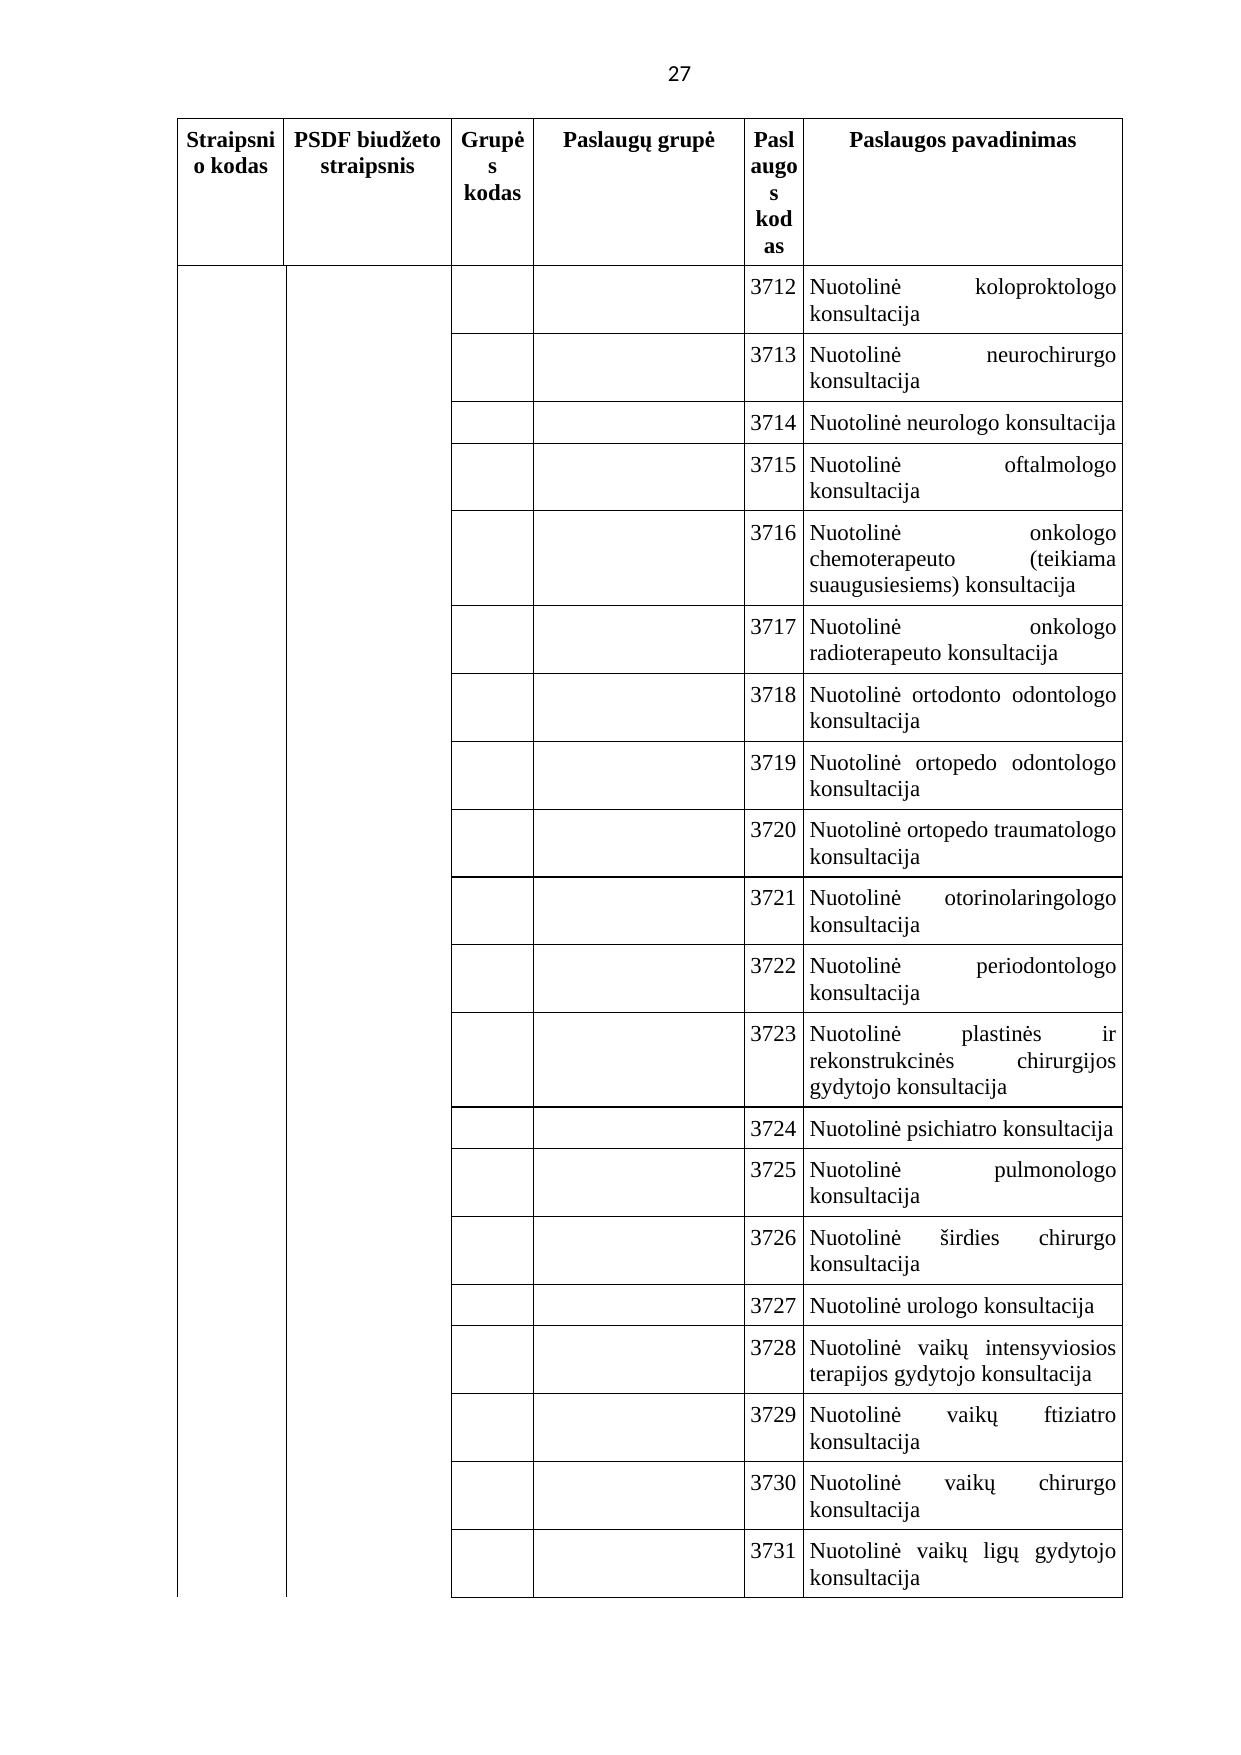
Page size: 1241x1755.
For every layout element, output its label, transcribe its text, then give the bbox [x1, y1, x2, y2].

table_cell [452, 511, 533, 605]
table_cell 3721 [745, 878, 803, 944]
table_cell Nuotolinė vaikų ligų gydytojo konsultacija [804, 1530, 1122, 1597]
table_cell [178, 333, 286, 401]
table_cell Nuotolinė ortopedo odontologo konsultacija [804, 742, 1122, 808]
table_cell [534, 810, 744, 876]
table_cell [287, 1393, 451, 1461]
table_cell [452, 1149, 533, 1216]
table_cell [452, 742, 533, 808]
table_cell [534, 1285, 744, 1325]
table_cell 3728 [745, 1326, 803, 1393]
table_cell [178, 1325, 286, 1393]
table_cell Nuotolinė ortodonto odontologo konsultacija [804, 674, 1122, 741]
table_cell [452, 334, 533, 401]
table_header Paslaugų grupė [534, 119, 744, 265]
table_cell Nuotolinė neurochirurgo konsultacija [804, 334, 1122, 401]
table_cell [534, 878, 744, 944]
table_cell Nuotolinė koloproktologo konsultacija [804, 266, 1122, 333]
table_cell [178, 809, 286, 876]
table_cell [534, 1530, 744, 1597]
table_cell Nuotolinė vaikų chirurgo konsultacija [804, 1462, 1122, 1529]
table_cell [178, 1148, 286, 1216]
table_cell 3719 [745, 742, 803, 808]
table_cell [452, 945, 533, 1012]
table_cell 3731 [745, 1530, 803, 1597]
table_cell [534, 1462, 744, 1529]
table_cell [287, 809, 451, 876]
table_cell Nuotolinė plastinės ir rekonstrukcinės chirurgijos gydytojo konsultacija [804, 1013, 1122, 1106]
table_cell [452, 1530, 533, 1597]
table_cell [178, 1106, 286, 1148]
table_cell [287, 741, 451, 808]
table_cell [287, 944, 451, 1012]
table_cell [534, 742, 744, 808]
table_cell [178, 1529, 286, 1597]
table_cell [178, 1461, 286, 1529]
table_cell [287, 1529, 451, 1597]
table_cell Nuotolinė širdies chirurgo konsultacija [804, 1217, 1122, 1284]
table_cell 3723 [745, 1013, 803, 1106]
table_cell [178, 944, 286, 1012]
table_cell [287, 266, 451, 333]
table_cell [452, 1217, 533, 1284]
table_cell [452, 444, 533, 510]
table_header Straipsnio kodas [178, 119, 283, 265]
table_cell [287, 401, 451, 442]
table_cell [534, 444, 744, 510]
table_cell [178, 673, 286, 741]
table_cell [452, 266, 533, 333]
table_cell [534, 266, 744, 333]
table_cell 3718 [745, 674, 803, 741]
table_cell [287, 1325, 451, 1393]
table_cell [178, 1012, 286, 1106]
table_cell [287, 673, 451, 741]
table_header Grupės kodas [452, 119, 533, 265]
table_cell [287, 1106, 451, 1148]
table_cell [178, 401, 286, 442]
table_cell [534, 674, 744, 741]
table_cell [287, 1461, 451, 1529]
table_cell 3724 [745, 1108, 803, 1148]
table_cell [178, 741, 286, 808]
table_cell 3725 [745, 1149, 803, 1216]
table_cell [534, 606, 744, 673]
table_cell [178, 266, 286, 333]
table_cell Nuotolinė onkologo radioterapeuto konsultacija [804, 606, 1122, 673]
table_cell 3729 [745, 1394, 803, 1461]
table_cell [452, 674, 533, 741]
table_cell 3727 [745, 1285, 803, 1325]
table_header PSDF biudžeto straipsnis [284, 119, 451, 265]
table_cell [287, 1148, 451, 1216]
table_cell [287, 510, 451, 605]
table_cell [287, 1216, 451, 1284]
table_cell Nuotolinė periodontologo konsultacija [804, 945, 1122, 1012]
table_cell [534, 402, 744, 442]
table_cell Nuotolinė neurologo konsultacija [804, 402, 1122, 442]
table_cell 3714 [745, 402, 803, 442]
table_cell [287, 1284, 451, 1325]
table_cell [452, 878, 533, 944]
table_cell [452, 1394, 533, 1461]
table_cell [178, 510, 286, 605]
table_cell 3715 [745, 444, 803, 510]
table_cell [534, 334, 744, 401]
table_cell 3717 [745, 606, 803, 673]
table_cell Nuotolinė vaikų ftiziatro konsultacija [804, 1394, 1122, 1461]
table_cell [534, 1149, 744, 1216]
table_cell [178, 605, 286, 673]
table_cell [534, 945, 744, 1012]
table_cell [287, 1012, 451, 1106]
table_cell [452, 1108, 533, 1148]
table_cell [178, 1216, 286, 1284]
table_cell [452, 606, 533, 673]
table_cell Nuotolinė psichiatro konsultacija [804, 1108, 1122, 1148]
table_cell 3713 [745, 334, 803, 401]
table_cell [178, 443, 286, 510]
table_cell [287, 443, 451, 510]
table_cell Nuotolinė otorinolaringologo konsultacija [804, 878, 1122, 944]
table_cell [534, 1326, 744, 1393]
table_cell 3722 [745, 945, 803, 1012]
table_cell 3720 [745, 810, 803, 876]
table_cell [534, 1394, 744, 1461]
table_cell [534, 1108, 744, 1148]
table_cell [534, 1013, 744, 1106]
table_cell [178, 1393, 286, 1461]
table_cell 3726 [745, 1217, 803, 1284]
table_cell [178, 876, 286, 944]
table_cell [287, 876, 451, 944]
table_cell [452, 810, 533, 876]
table_cell Nuotolinė ortopedo traumatologo konsultacija [804, 810, 1122, 876]
table_cell [178, 1284, 286, 1325]
table_header Paslaugos pavadinimas [804, 119, 1122, 265]
table_cell 3716 [745, 511, 803, 605]
table_cell [287, 333, 451, 401]
table_cell Nuotolinė urologo konsultacija [804, 1285, 1122, 1325]
table_cell [452, 402, 533, 442]
table_cell [452, 1285, 533, 1325]
table_cell [452, 1013, 533, 1106]
table_cell [534, 1217, 744, 1284]
table_cell 3730 [745, 1462, 803, 1529]
table_cell [534, 511, 744, 605]
table_header Paslaugos kodas [745, 119, 803, 265]
table_cell Nuotolinė pulmonologo konsultacija [804, 1149, 1122, 1216]
table_cell Nuotolinė vaikų intensyviosios terapijos gydytojo konsultacija [804, 1326, 1122, 1393]
table_cell Nuotolinė oftalmologo konsultacija [804, 444, 1122, 510]
table_cell [452, 1326, 533, 1393]
table_cell [452, 1462, 533, 1529]
table_cell [287, 605, 451, 673]
table_cell 3712 [745, 266, 803, 333]
table_cell Nuotolinė onkologo chemoterapeuto (teikiama suaugusiesiems) konsultacija [804, 511, 1122, 605]
